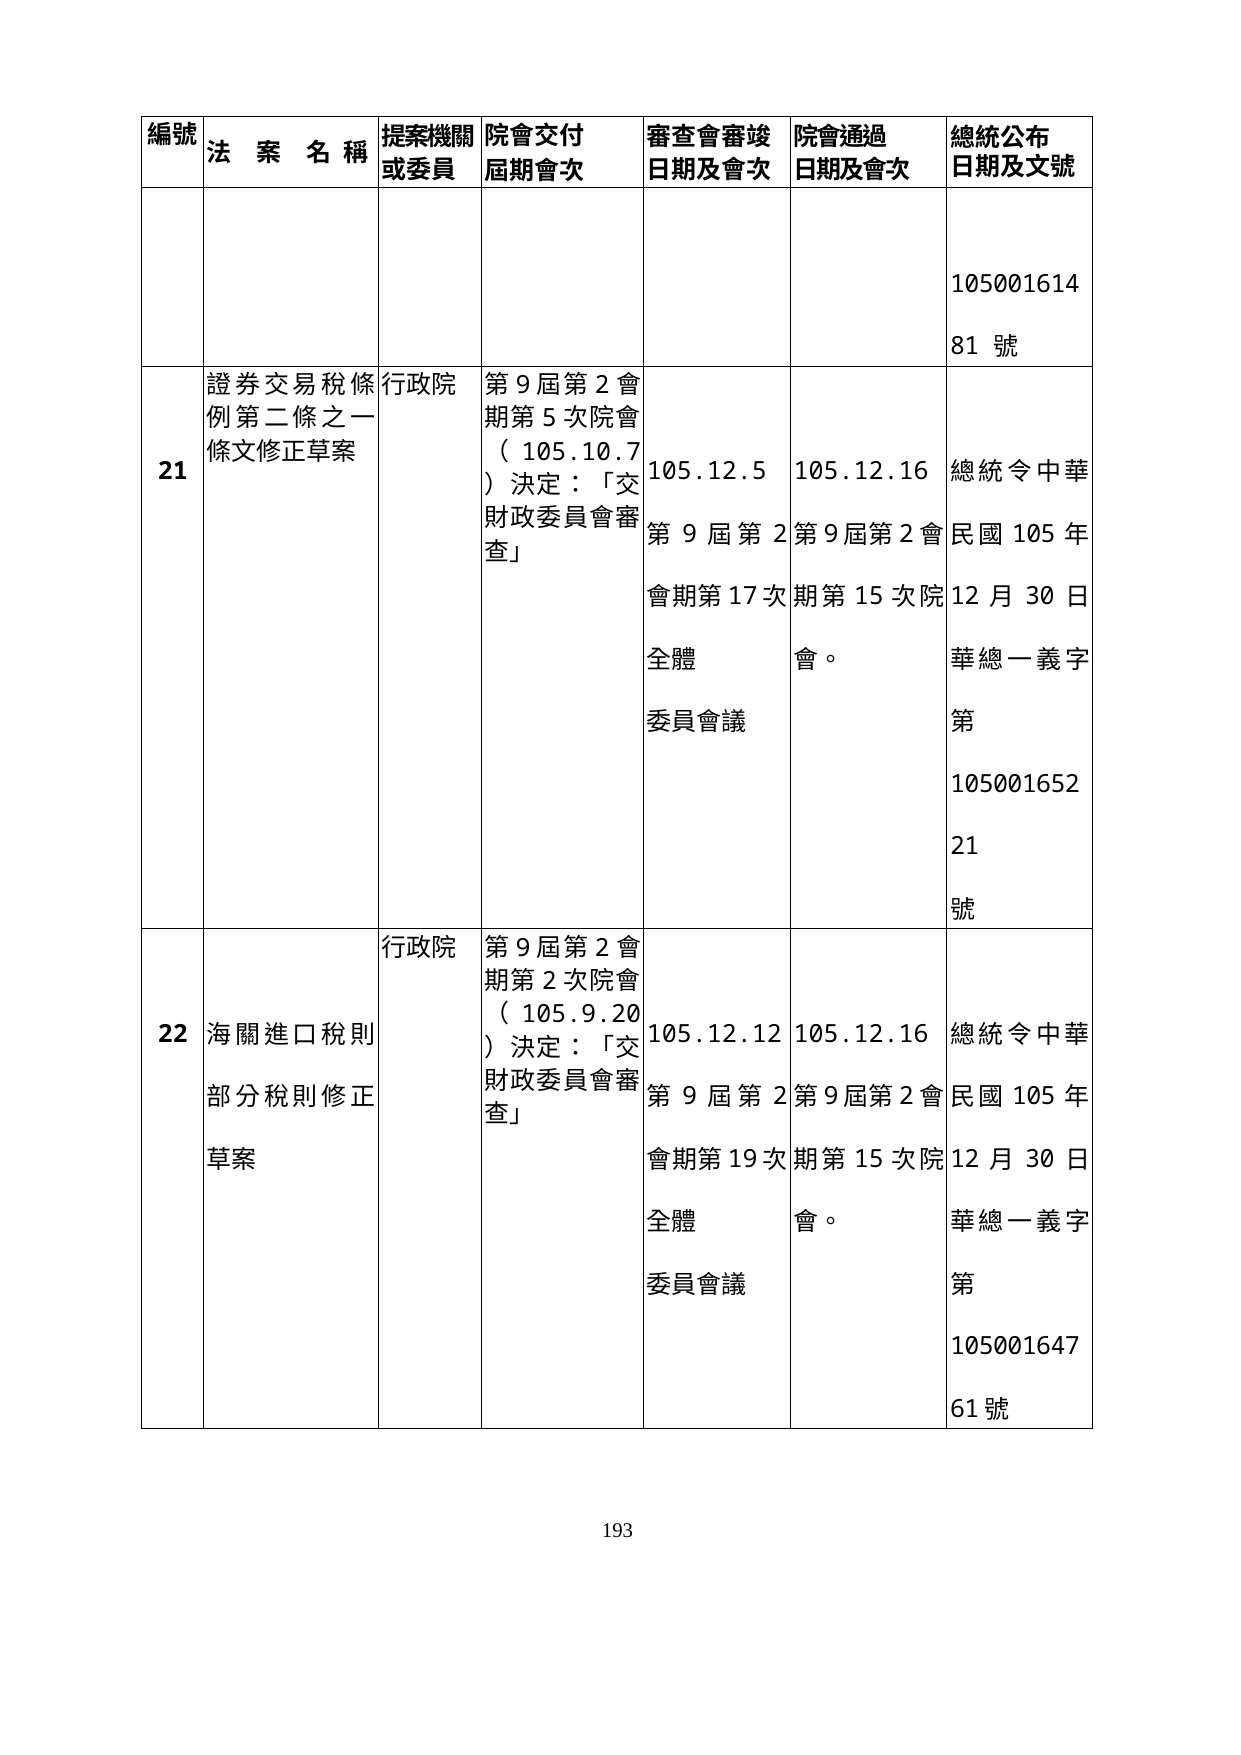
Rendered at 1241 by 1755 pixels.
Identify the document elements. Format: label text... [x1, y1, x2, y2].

table_cell 總統令中華民國105年12月30日華總一義字第 10500164761號 [947, 929, 1092, 1428]
table_header 編號 [142, 117, 203, 187]
table_cell 105.12.5第9屆第2會期第17次全體 委員會議 [644, 367, 790, 928]
table_cell [644, 188, 790, 366]
table_cell 105.12.16第9屆第2會期第15次院會。 [791, 367, 946, 928]
table_cell [142, 929, 203, 1428]
table_header 總統公布 日期及文號 [947, 117, 1092, 187]
table_cell 行政院 [379, 929, 481, 1428]
table_cell 105.12.12第9屆第2會期第19次全體 委員會議 [644, 929, 790, 1428]
table_cell [142, 188, 203, 366]
table_header 院會交付 屆期會次 [482, 117, 643, 187]
table_cell 105.12.16第9屆第2會期第15次院會。 [791, 929, 946, 1428]
table_cell 證券交易稅條例第二條之一條文修正草案 [204, 367, 378, 928]
table_cell 第9屆第2會期第2次院會（105.9.20）決定：「交財政委員會審查」 [482, 929, 643, 1428]
table_cell 海關進口稅則部分稅則修正草案 [204, 929, 378, 1428]
table_cell 10500161481 號 [947, 188, 1092, 366]
table_cell 行政院 [379, 367, 481, 928]
table_cell [204, 188, 378, 366]
table_cell [791, 188, 946, 366]
table_header 提案機關 或委員 [379, 117, 481, 187]
table_cell 第9屆第2會期第5次院會（105.10.7）決定：「交財政委員會審查」 [482, 367, 643, 928]
table_cell [379, 188, 481, 366]
table_header 審查會審竣 日期及會次 [644, 117, 790, 187]
table_cell 總統令中華民國105年12月30日華總一義字第 10500165221 號 [947, 367, 1092, 928]
table_header 院會通過 日期及會次 [791, 117, 946, 187]
table_cell [142, 367, 203, 928]
table_cell [482, 188, 643, 366]
table_header 法 案 名 稱 [204, 117, 378, 187]
